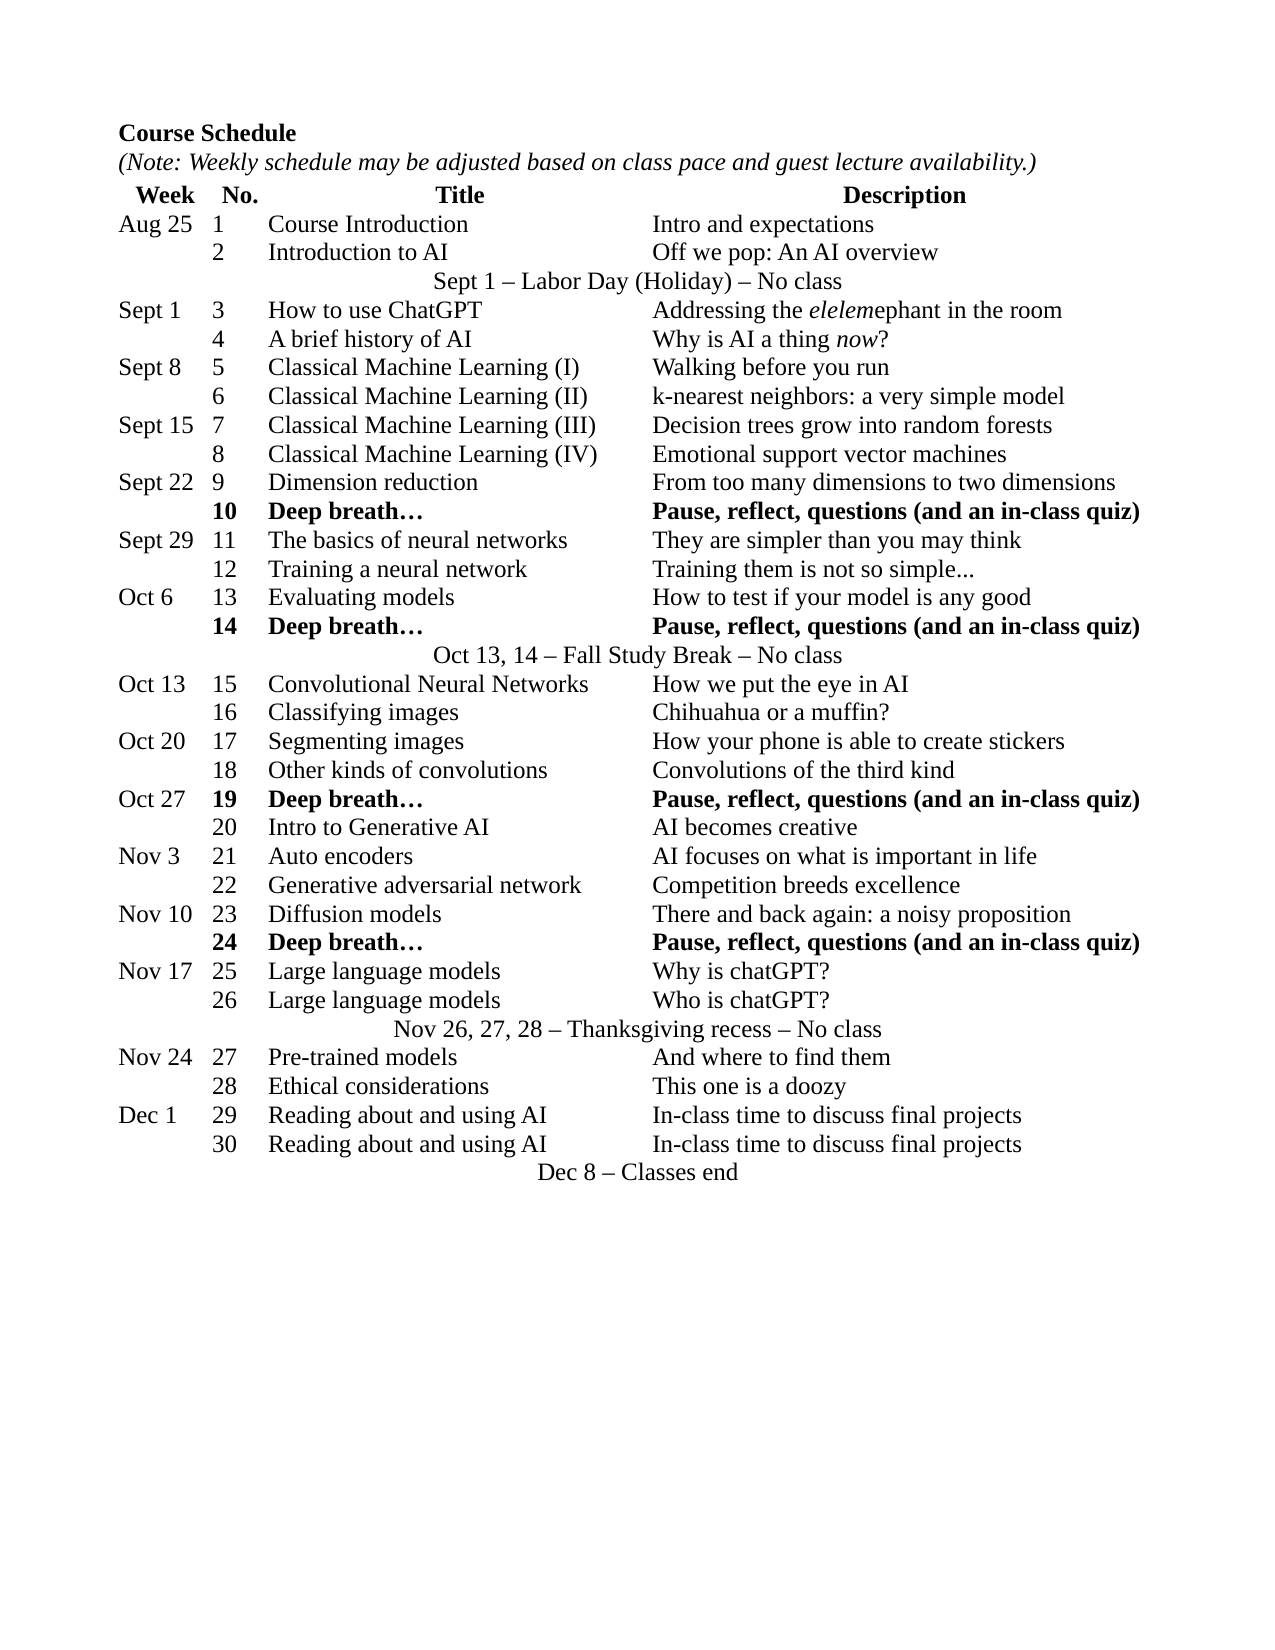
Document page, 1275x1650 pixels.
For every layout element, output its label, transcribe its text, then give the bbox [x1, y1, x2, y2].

table_cell Training them is not so simple... [652, 554, 1157, 582]
table_cell Dimension reduction [268, 468, 652, 496]
table_cell [118, 496, 212, 525]
table_cell Ethical considerations [268, 1071, 652, 1100]
table_cell [118, 381, 212, 410]
table_cell [118, 928, 212, 956]
table_cell [118, 611, 212, 640]
table_header Week [118, 180, 212, 209]
table_cell The basics of neural networks [268, 525, 652, 554]
table_cell 6 [212, 381, 268, 410]
table_cell 11 [212, 525, 268, 554]
table_cell Nov 24 [118, 1043, 212, 1071]
table_cell Auto encoders [268, 841, 652, 870]
table_cell Introduction to AI [268, 238, 652, 266]
table_cell 13 [212, 583, 268, 611]
table_cell [118, 870, 212, 899]
table_cell In-class time to discuss final projects [652, 1100, 1157, 1129]
table_cell 19 [212, 784, 268, 812]
table_cell Sept 22 [118, 468, 212, 496]
table_cell Off we pop: An AI overview [652, 238, 1157, 266]
table_cell [118, 813, 212, 841]
table_cell Deep breath… [268, 611, 652, 640]
table_cell 23 [212, 899, 268, 927]
table_header Description [652, 180, 1157, 209]
table_cell They are simpler than you may think [652, 525, 1157, 554]
table_cell Intro to Generative AI [268, 813, 652, 841]
table_cell Segmenting images [268, 726, 652, 755]
table_cell 22 [212, 870, 268, 899]
table_cell Deep breath… [268, 928, 652, 956]
table_cell [118, 1071, 212, 1100]
table_cell Sept 8 [118, 353, 212, 381]
table_cell This one is a doozy [652, 1071, 1157, 1100]
table_cell Addressing the elelemephant in the room [652, 295, 1157, 324]
table_cell In-class time to discuss final projects [652, 1129, 1157, 1157]
table_cell Course Introduction [268, 209, 652, 237]
table_cell 9 [212, 468, 268, 496]
table_cell 2 [212, 238, 268, 266]
table_cell Other kinds of convolutions [268, 755, 652, 784]
table_cell Reading about and using AI [268, 1100, 652, 1129]
table_cell 1 [212, 209, 268, 237]
table_cell Nov 26, 27, 28 – Thanksgiving recess – No class [118, 1014, 1157, 1042]
table_cell Pause, reflect, questions (and an in-class quiz) [652, 928, 1157, 956]
table_cell Aug 25 [118, 209, 212, 237]
table_cell Large language models [268, 985, 652, 1014]
table_cell Emotional support vector machines [652, 439, 1157, 467]
table_cell Oct 13 [118, 669, 212, 697]
table_cell k-nearest neighbors: a very simple model [652, 381, 1157, 410]
table_cell 15 [212, 669, 268, 697]
table_cell Convolutional Neural Networks [268, 669, 652, 697]
table_cell 7 [212, 410, 268, 439]
table_cell Why is AI a thing now? [652, 324, 1157, 352]
table_cell Nov 3 [118, 841, 212, 870]
table_cell Classical Machine Learning (II) [268, 381, 652, 410]
table_cell Deep breath… [268, 496, 652, 525]
table_cell Oct 20 [118, 726, 212, 755]
table_cell 27 [212, 1043, 268, 1071]
table_cell 16 [212, 698, 268, 726]
table_cell 17 [212, 726, 268, 755]
table_cell 4 [212, 324, 268, 352]
table_cell 10 [212, 496, 268, 525]
table_cell Classifying images [268, 698, 652, 726]
table_cell A brief history of AI [268, 324, 652, 352]
table_cell Oct 27 [118, 784, 212, 812]
table_cell Dec 8 – Classes end [118, 1158, 1157, 1186]
table_cell 29 [212, 1100, 268, 1129]
table_cell 24 [212, 928, 268, 956]
table_cell Deep breath… [268, 784, 652, 812]
table_cell Diffusion models [268, 899, 652, 927]
table_cell Convolutions of the third kind [652, 755, 1157, 784]
table_cell Chihuahua or a muffin? [652, 698, 1157, 726]
table_cell Intro and expectations [652, 209, 1157, 237]
table_cell And where to find them [652, 1043, 1157, 1071]
table_cell 28 [212, 1071, 268, 1100]
table_cell Evaluating models [268, 583, 652, 611]
table_cell Decision trees grow into random forests [652, 410, 1157, 439]
table_cell Why is chatGPT? [652, 956, 1157, 985]
table_cell Reading about and using AI [268, 1129, 652, 1157]
table_cell Oct 13, 14 – Fall Study Break – No class [118, 640, 1157, 669]
table_cell 25 [212, 956, 268, 985]
table_cell 20 [212, 813, 268, 841]
table_cell Sept 1 [118, 295, 212, 324]
table_cell Training a neural network [268, 554, 652, 582]
table_cell Pause, reflect, questions (and an in-class quiz) [652, 496, 1157, 525]
table_cell Pause, reflect, questions (and an in-class quiz) [652, 611, 1157, 640]
table_cell How to use ChatGPT [268, 295, 652, 324]
table_cell Sept 29 [118, 525, 212, 554]
table_cell 8 [212, 439, 268, 467]
table_cell Pre-trained models [268, 1043, 652, 1071]
table_cell Competition breeds excellence [652, 870, 1157, 899]
table_cell Who is chatGPT? [652, 985, 1157, 1014]
table_cell How we put the eye in AI [652, 669, 1157, 697]
table_cell Classical Machine Learning (IV) [268, 439, 652, 467]
table_cell [118, 324, 212, 352]
table_cell AI becomes creative [652, 813, 1157, 841]
table_cell [118, 554, 212, 582]
table_cell Generative adversarial network [268, 870, 652, 899]
table_cell 14 [212, 611, 268, 640]
table_cell Nov 17 [118, 956, 212, 985]
subtitle Course Schedule [118, 118, 1157, 147]
table_cell 18 [212, 755, 268, 784]
text (Note: Weekly schedule may be adjusted based on class pace and guest lecture availability.) [118, 147, 1157, 176]
table_cell AI focuses on what is important in life [652, 841, 1157, 870]
table_cell Sept 1 – Labor Day (Holiday) – No class [118, 266, 1157, 295]
table_cell 12 [212, 554, 268, 582]
table_cell Classical Machine Learning (III) [268, 410, 652, 439]
table_cell How to test if your model is any good [652, 583, 1157, 611]
table_cell How your phone is able to create stickers [652, 726, 1157, 755]
table_cell 3 [212, 295, 268, 324]
table_header No. [212, 180, 268, 209]
table_cell 21 [212, 841, 268, 870]
table_cell 5 [212, 353, 268, 381]
table_cell Oct 6 [118, 583, 212, 611]
table_cell From too many dimensions to two dimensions [652, 468, 1157, 496]
table_cell 26 [212, 985, 268, 1014]
table_cell Classical Machine Learning (I) [268, 353, 652, 381]
table_cell 30 [212, 1129, 268, 1157]
table_cell [118, 1129, 212, 1157]
table_cell Dec 1 [118, 1100, 212, 1129]
table_cell Walking before you run [652, 353, 1157, 381]
table_cell Large language models [268, 956, 652, 985]
table_cell [118, 439, 212, 467]
table_cell [118, 238, 212, 266]
table_cell Nov 10 [118, 899, 212, 927]
table_cell Sept 15 [118, 410, 212, 439]
table_cell Pause, reflect, questions (and an in-class quiz) [652, 784, 1157, 812]
table_cell [118, 985, 212, 1014]
table_cell There and back again: a noisy proposition [652, 899, 1157, 927]
table_header Title [268, 180, 652, 209]
table_cell [118, 755, 212, 784]
table_cell [118, 698, 212, 726]
